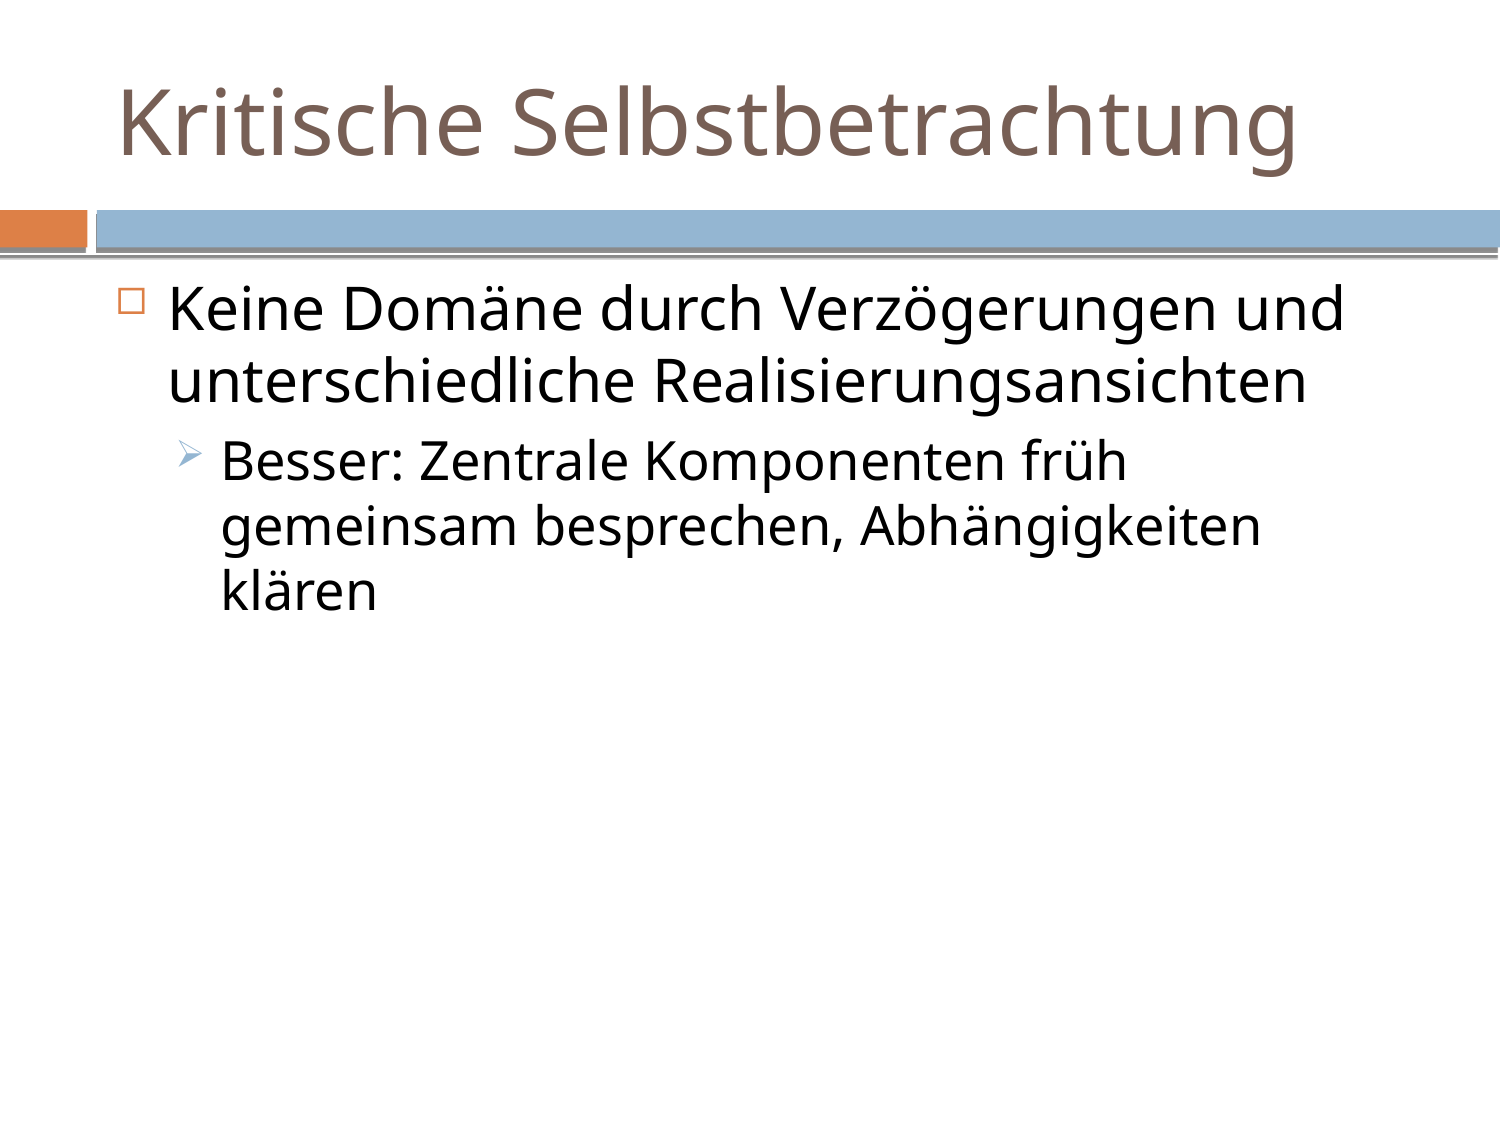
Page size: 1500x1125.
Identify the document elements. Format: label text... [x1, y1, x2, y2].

title Kritische Selbstbetrachtung [100, 37, 1438, 200]
list Keine Domäne durch Verzögerungen und unterschiedliche Realisierungsansichten Besser: Zentrale Komponenten früh gemeinsam besprechen, Abhängigkeiten klären [100, 262, 1438, 1000]
